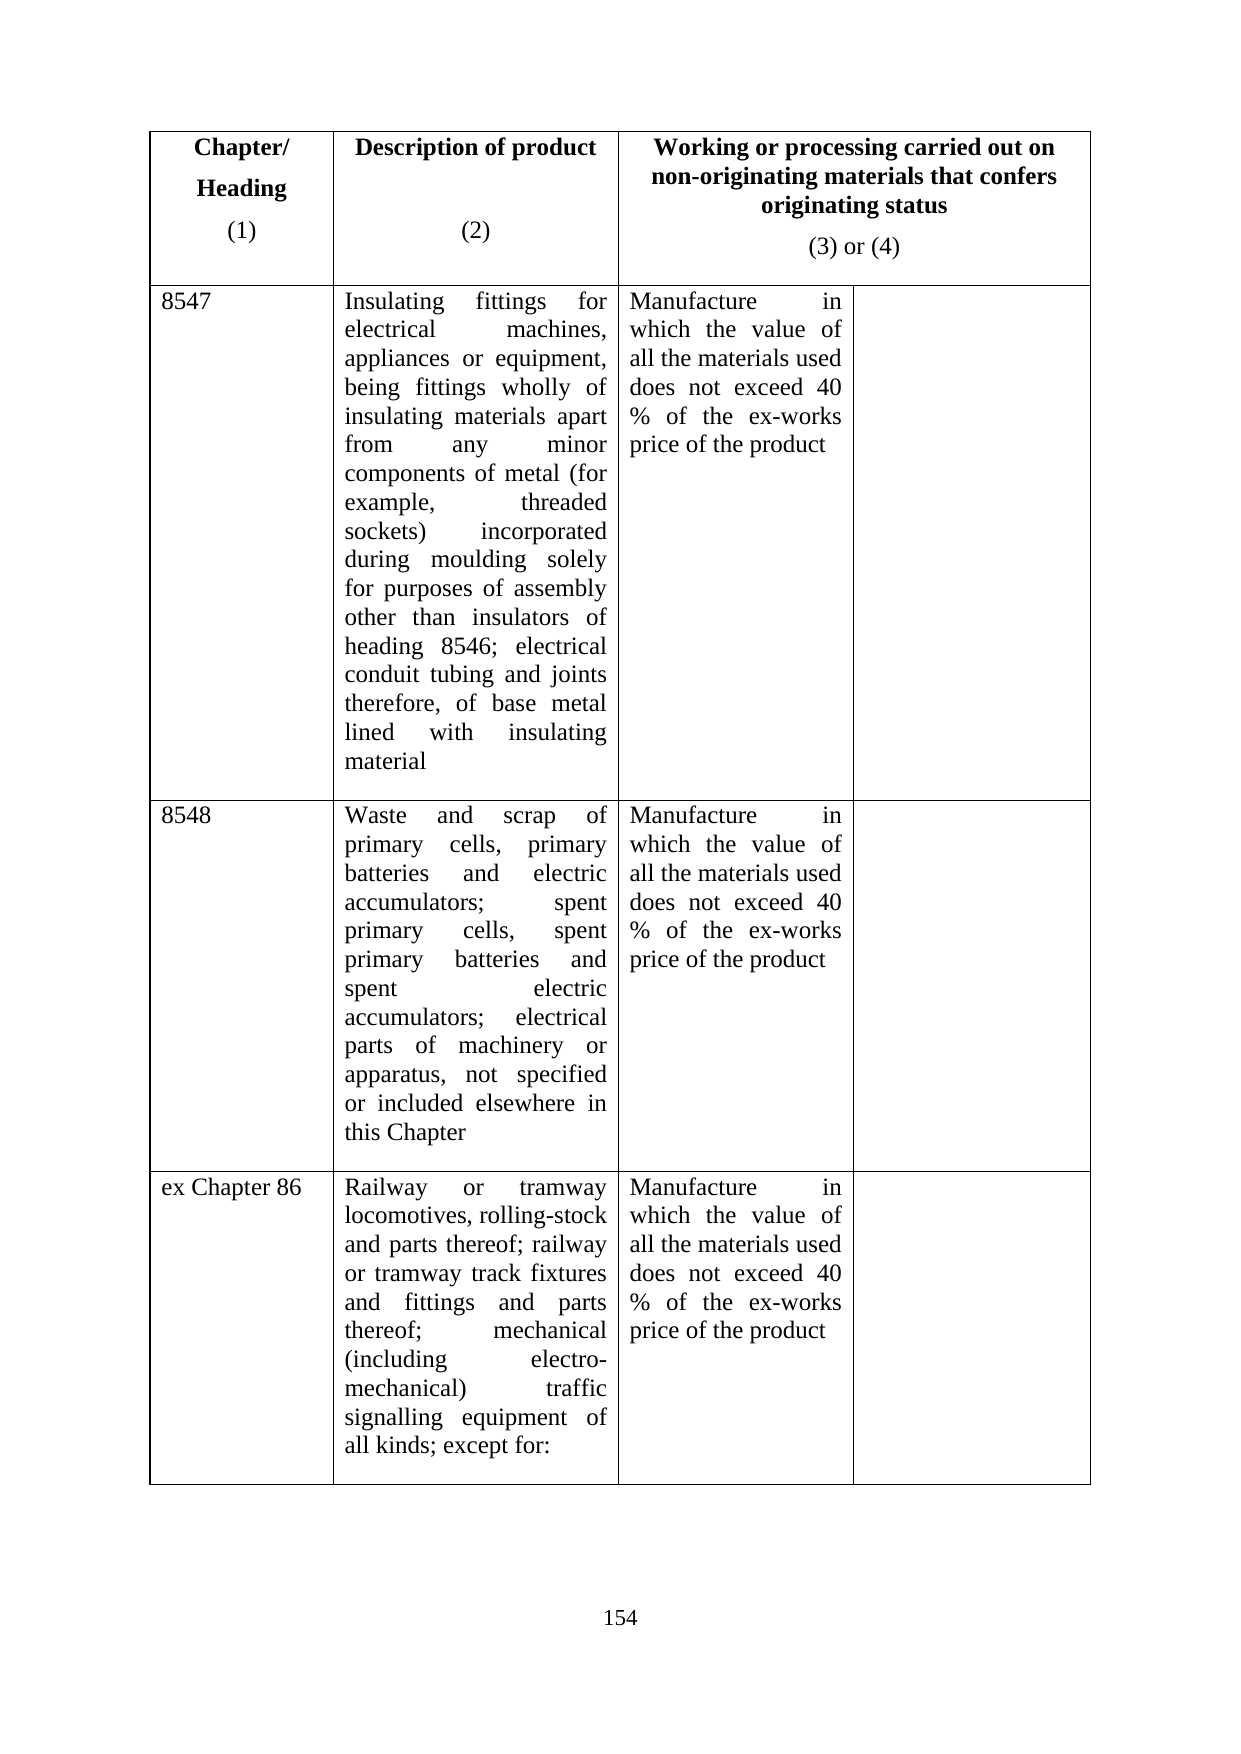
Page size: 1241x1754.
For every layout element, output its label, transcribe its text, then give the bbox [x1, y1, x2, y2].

table_header Working or processing carried out on non-originating materials that confers originating status (3) or (4) [619, 132, 1090, 285]
table_cell ex Chapter 86 [151, 1172, 333, 1484]
table_cell [854, 286, 1090, 799]
table_header Chapter/ Heading (1) [151, 132, 333, 285]
table_cell Insulating fittings for electrical machines, appliances or equipment, being fittings wholly of insulating materials apart from any minor components of metal (for example, threaded sockets) incorporated during moulding solely for purposes of assembly other than insulators of heading 8546; electrical conduit tubing and joints therefore, of base metal lined with insulating material [334, 286, 618, 799]
table_cell Manufacture in which the value of all the materials used does not exceed 40 % of the ex-works price of the product [619, 801, 853, 1171]
table_cell [854, 801, 1090, 1171]
table_cell Manufacture in which the value of all the materials used does not exceed 40 % of the ex-works price of the product [619, 286, 853, 799]
table_cell [854, 1172, 1090, 1484]
table_cell Manufacture in which the value of all the materials used does not exceed 40 % of the ex-works price of the product [619, 1172, 853, 1484]
table_cell 8547 [151, 286, 333, 799]
table_header Description of product (2) [334, 132, 618, 285]
table_cell Waste and scrap of primary cells, primary batteries and electric accumulators; spent primary cells, spent primary batteries and spent electric accumulators; electrical parts of machinery or apparatus, not specified or included elsewhere in this Chapter [334, 801, 618, 1171]
table_cell 8548 [151, 801, 333, 1171]
table_cell Railway or tramway locomotives, rolling-stock and parts thereof; railway or tramway track fixtures and fittings and parts thereof; mechanical (including electro-mechanical) traffic signalling equipment of all kinds; except for: [334, 1172, 618, 1484]
